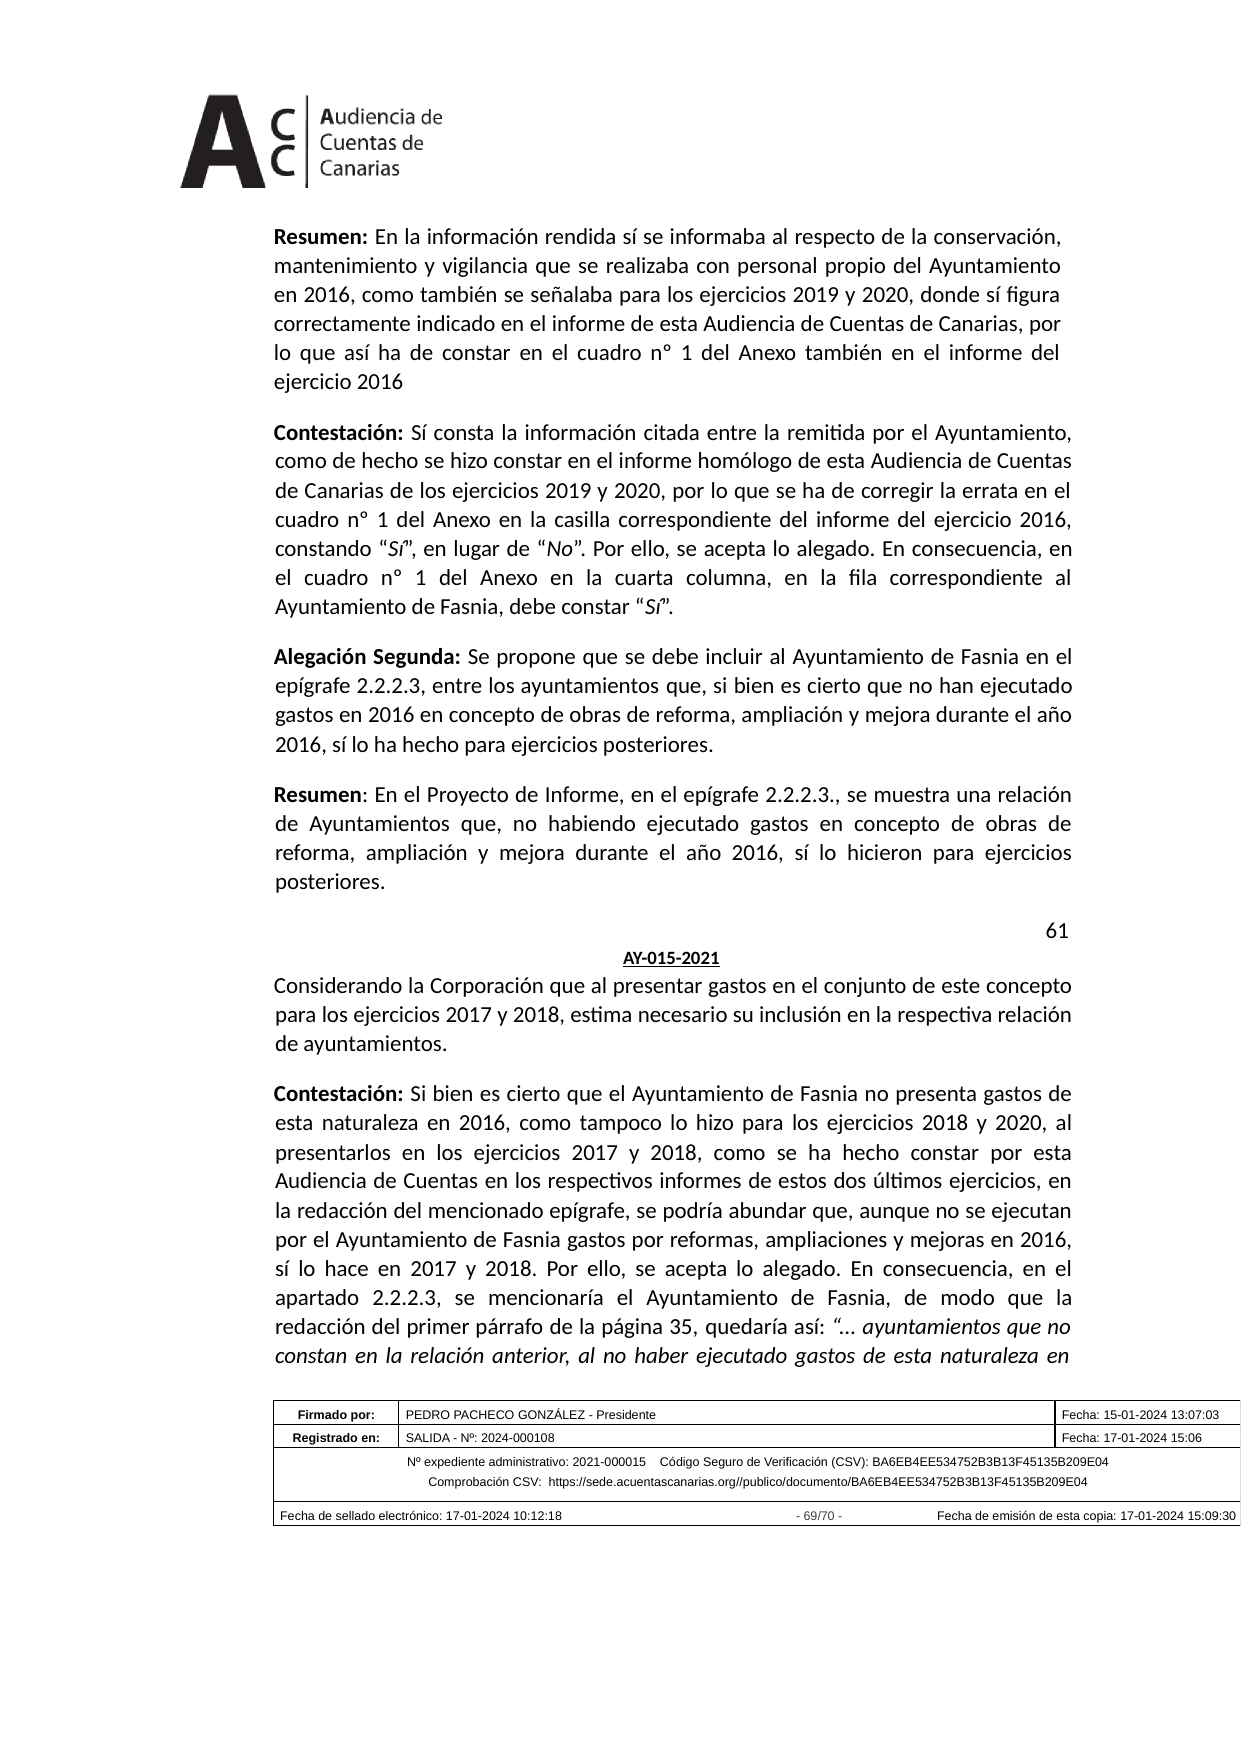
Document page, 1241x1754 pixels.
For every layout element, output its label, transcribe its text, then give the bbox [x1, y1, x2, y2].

text Contestación: Si bien es cierto que el Ayuntamiento de Fasnia no presenta gastos de esta naturaleza en 2016, como tampoco lo hizo para los ejercicios 2018 y 2020, al presentarlos en los ejercicios 2017 y 2018, como se ha hecho constar por esta Audiencia de Cuentas en los respectivos informes de estos dos últimos ejercicios, en la redacción del mencionado epígrafe, se podría abundar que, aunque no se ejecutan por el Ayuntamiento de Fasnia gastos por reformas, ampliaciones y mejoras en 2016, sí lo hace en 2017 y 2018. Por ello, se acepta lo alegado. En consecuencia, en el apartado 2.2.2.3, se mencionaría el Ayuntamiento de Fasnia, de modo que la redacción del primer párrafo de la página 35, quedaría así: “... ayuntamientos que no constan en la relación anterior, al no haber ejecutado gastos de esta naturaleza en [274, 1079, 1073, 1369]
text Resumen: En la información rendida sí se informaba al respecto de la conservación, mantenimiento y vigilancia que se realizaba con personal propio del Ayuntamiento en 2016, como también se señalaba para los ejercicios 2019 y 2020, donde sí figura correctamente indicado en el informe de esta Audiencia de Cuentas de Canarias, por lo que así ha de constar en el cuadro nº 1 del Anexo también en el informe del ejercicio 2016 [274, 222, 1062, 395]
text Alegación Segunda: Se propone que se debe incluir al Ayuntamiento de Fasnia en el epígrafe 2.2.2.3, entre los ayuntamientos que, si bien es cierto que no han ejecutado gastos en 2016 en concepto de obras de reforma, ampliación y mejora durante el año 2016, sí lo ha hecho para ejercicios posteriores. [274, 642, 1073, 758]
subtitle AY-015-2021 [274, 946, 1073, 969]
text Contestación: Sí consta la información citada entre la remitida por el Ayuntamiento, como de hecho se hizo constar en el informe homólogo de esta Audiencia de Cuentas de Canarias de los ejercicios 2019 y 2020, por lo que se ha de corregir la errata en el cuadro nº 1 del Anexo en la casilla correspondiente del informe del ejercicio 2016, constando “Sí”, en lugar de “No”. Por ello, se acepta lo alegado. En consecuencia, en el cuadro nº 1 del Anexo en la cuarta columna, en la fila correspondiente al Ayuntamiento de Fasnia, debe constar “Sí”. [274, 418, 1073, 620]
text Resumen: En el Proyecto de Informe, en el epígrafe 2.2.2.3., se muestra una relación de Ayuntamientos que, no habiendo ejecutado gastos en concepto de obras de reforma, ampliación y mejora durante el año 2016, sí lo hicieron para ejercicios posteriores. [274, 780, 1073, 895]
text Considerando la Corporación que al presentar gastos en el conjunto de este concepto para los ejercicios 2017 y 2018, estima necesario su inclusión en la respectiva relación de ayuntamientos. [274, 971, 1073, 1057]
text 61 [274, 916, 1074, 944]
